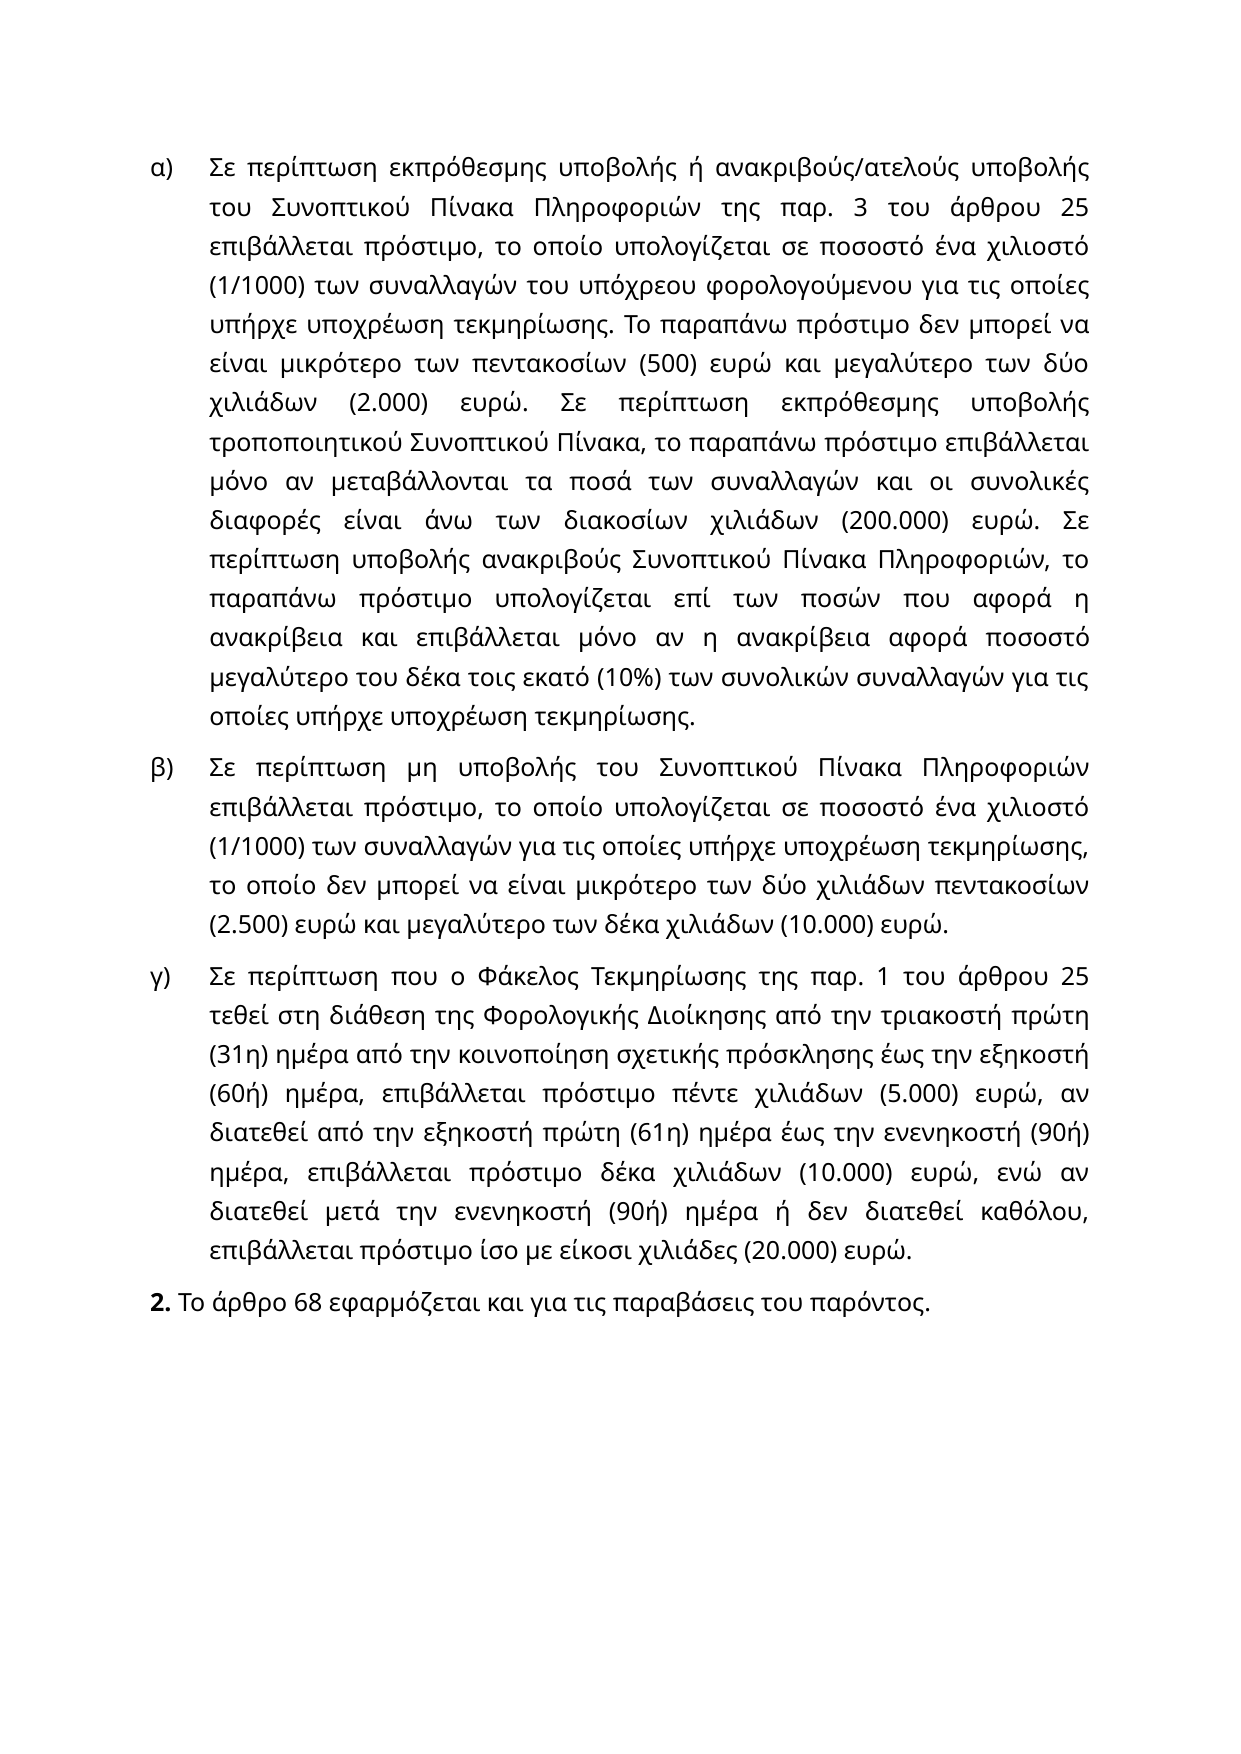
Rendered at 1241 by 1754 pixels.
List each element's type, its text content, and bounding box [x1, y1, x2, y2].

text 2. Το άρθρο 68 εφαρμόζεται και για τις παραβάσεις του παρόντος. [150, 1284, 1090, 1318]
list α) Σε περίπτωση εκπρόθεσμης υποβολής ή ανακριβούς/ατελούς υποβολής του Συνοπτικού Πίνακα Πληροφοριών της παρ. 3 του άρθρου 25 επιβάλλεται πρόστιμο, το οποίο υπολογίζεται σε ποσοστό ένα χιλιοστό (1/1000) των συναλλαγών του υπόχρεου φορολογούμενου για τις οποίες υπήρχε υποχρέωση τεκμηρίωσης. Το παραπάνω πρόστιμο δεν μπορεί να είναι μικρότερο των πεντακοσίων (500) ευρώ και μεγαλύτερο των δύο χιλιάδων (2.000) ευρώ. Σε περίπτωση εκπρόθεσμης υποβολής τροποποιητικού Συνοπτικού Πίνακα, το παραπάνω πρόστιμο επιβάλλεται μόνο αν μεταβάλλονται τα ποσά των συναλλαγών και οι συνολικές διαφορές είναι άνω των διακοσίων χιλιάδων (200.000) ευρώ. Σε περίπτωση υποβολής ανακριβούς Συνοπτικού Πίνακα Πληροφοριών, το παραπάνω πρόστιμο υπολογίζεται επί των ποσών που αφορά η ανακρίβεια και επιβάλλεται μόνο αν η ανακρί­βεια αφορά ποσοστό μεγαλύτερο του δέκα τοις εκατό (10%) των συνολικών συναλλαγών για τις οποίες υπήρχε υποχρέωση τεκμηρίωσης. [150, 150, 1090, 732]
list γ) Σε περίπτωση που ο Φάκελος Τεκμηρίωσης της παρ. 1 του άρθρου 25 τεθεί στη διάθεση της Φορολογικής Διοίκησης από την τριακοστή πρώτη (31η) ημέρα από την κοινοποίηση σχετικής πρόσκλησης έως την εξηκοστή (60ή) ημέρα, επιβάλλεται πρόστιμο πέντε χιλιάδων (5.000) ευρώ, αν διατεθεί από την εξηκοστή πρώτη (61η) ημέρα έως την ενενηκοστή (90ή) ημέρα, επιβάλλεται πρόστιμο δέκα χιλιάδων (10.000) ευρώ, ενώ αν διατεθεί μετά την ενενηκοστή (90ή) ημέρα ή δεν διατεθεί καθόλου, επιβάλλεται πρόστιμο ίσο με είκοσι χιλιάδες (20.000) ευρώ. [150, 958, 1090, 1267]
list β) Σε περίπτωση μη υποβολής του Συνοπτικού Πίνακα Πληροφοριών επιβάλλεται πρόστιμο, το οποίο υπολογίζεται σε ποσοστό ένα χιλιοστό (1/1000) των συναλλαγών για τις οποίες υπήρχε υποχρέωση τεκμηρίωσης, το οποίο δεν μπορεί να είναι μικρότερο των δύο χιλιάδων πεντακοσίων (2.500) ευρώ και μεγαλύτερο των δέκα χιλιάδων (10.000) ευρώ. [150, 750, 1090, 941]
